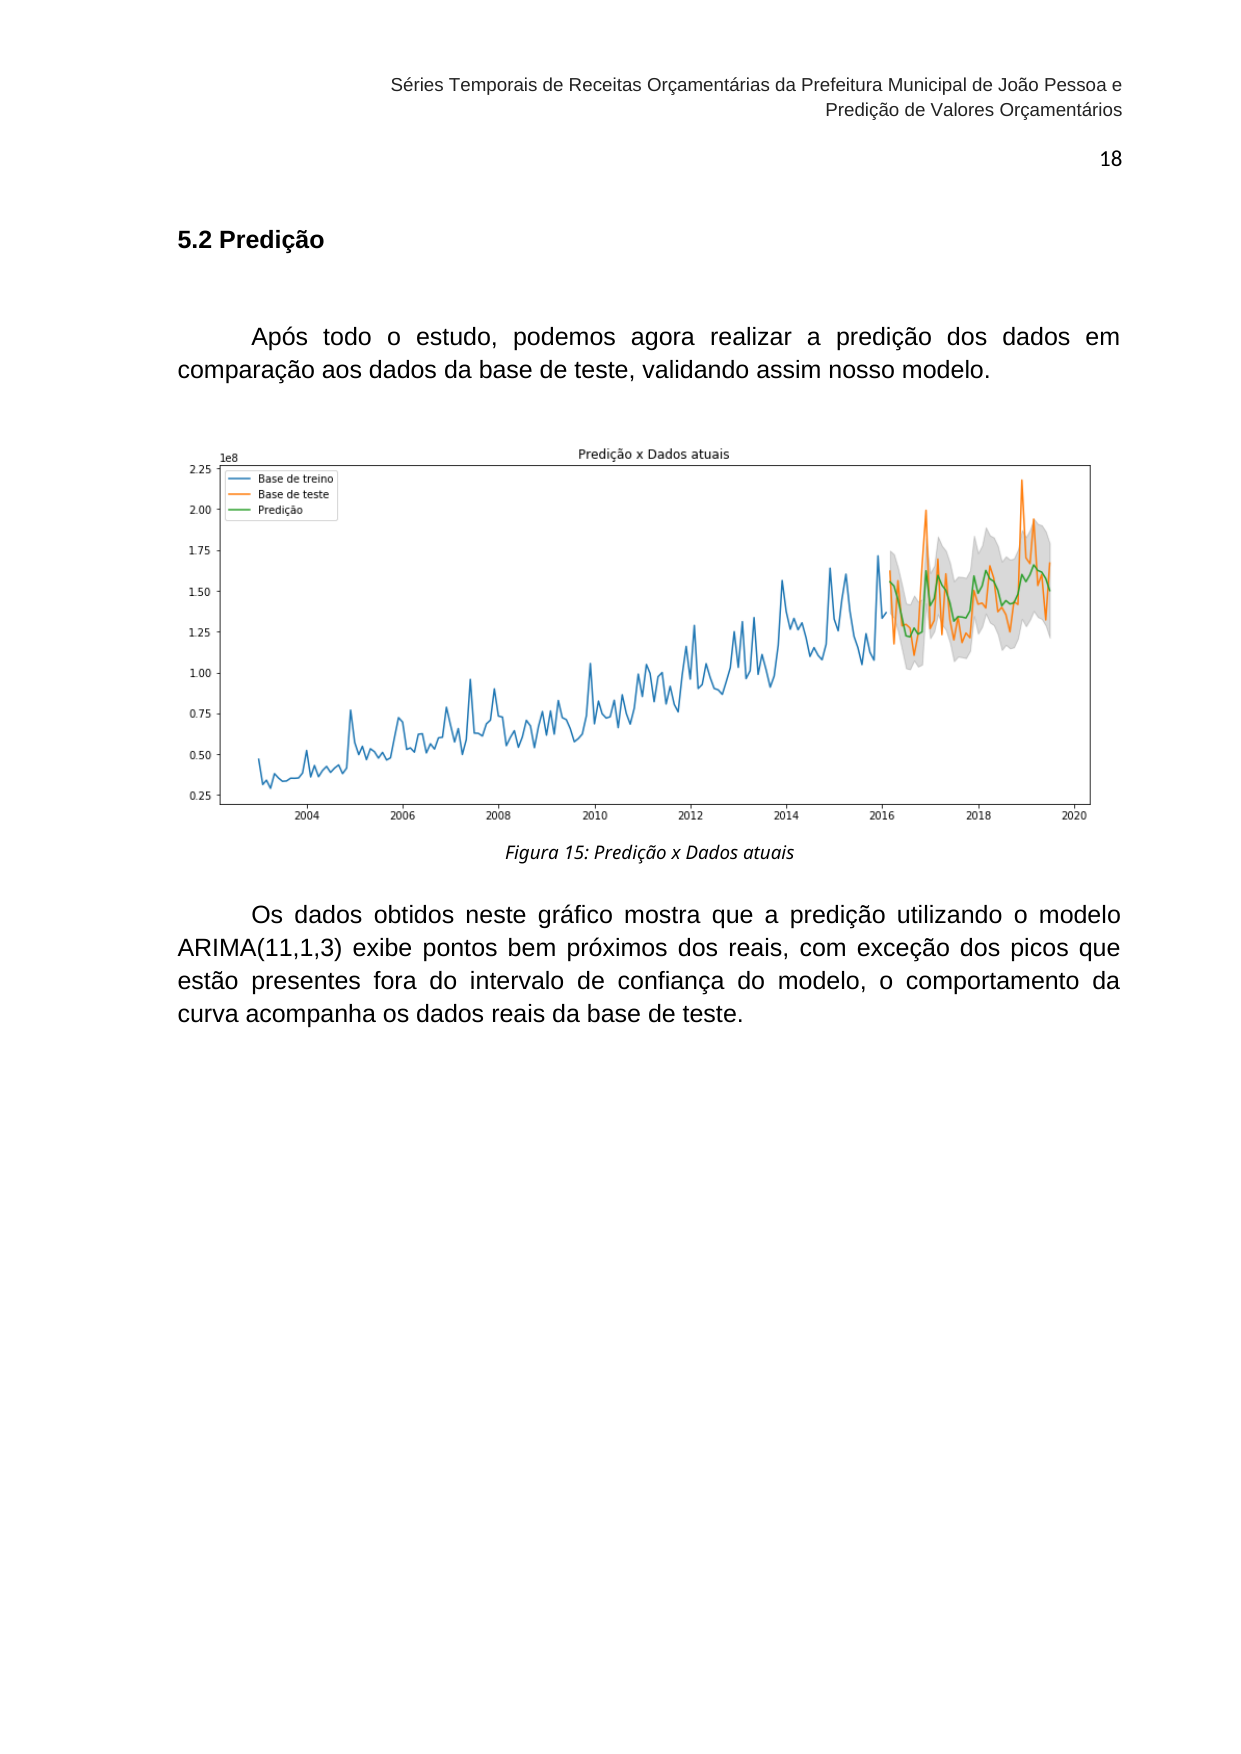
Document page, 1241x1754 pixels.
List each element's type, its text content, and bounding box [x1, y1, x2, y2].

text Após todo o estudo, podemos agora realizar a predição dos dados em comparação aos dados da base de teste, validando assim nosso modelo. [177, 322, 1122, 384]
text [177, 409, 1122, 438]
subtitle 5.2 Predição [177, 225, 1122, 254]
picture [177, 438, 1123, 831]
text Figura 15: Predição x Dados atuais [177, 831, 1122, 866]
text Os dados obtidos neste gráfico mostra que a predição utilizando o modelo ARIMA(11,1,3) exibe pontos bem próximos dos reais, com exceção dos picos que estão presentes fora do intervalo de confiança do modelo, o comportamento da curva acompanha os dados reais da base de teste. [177, 866, 1122, 1028]
